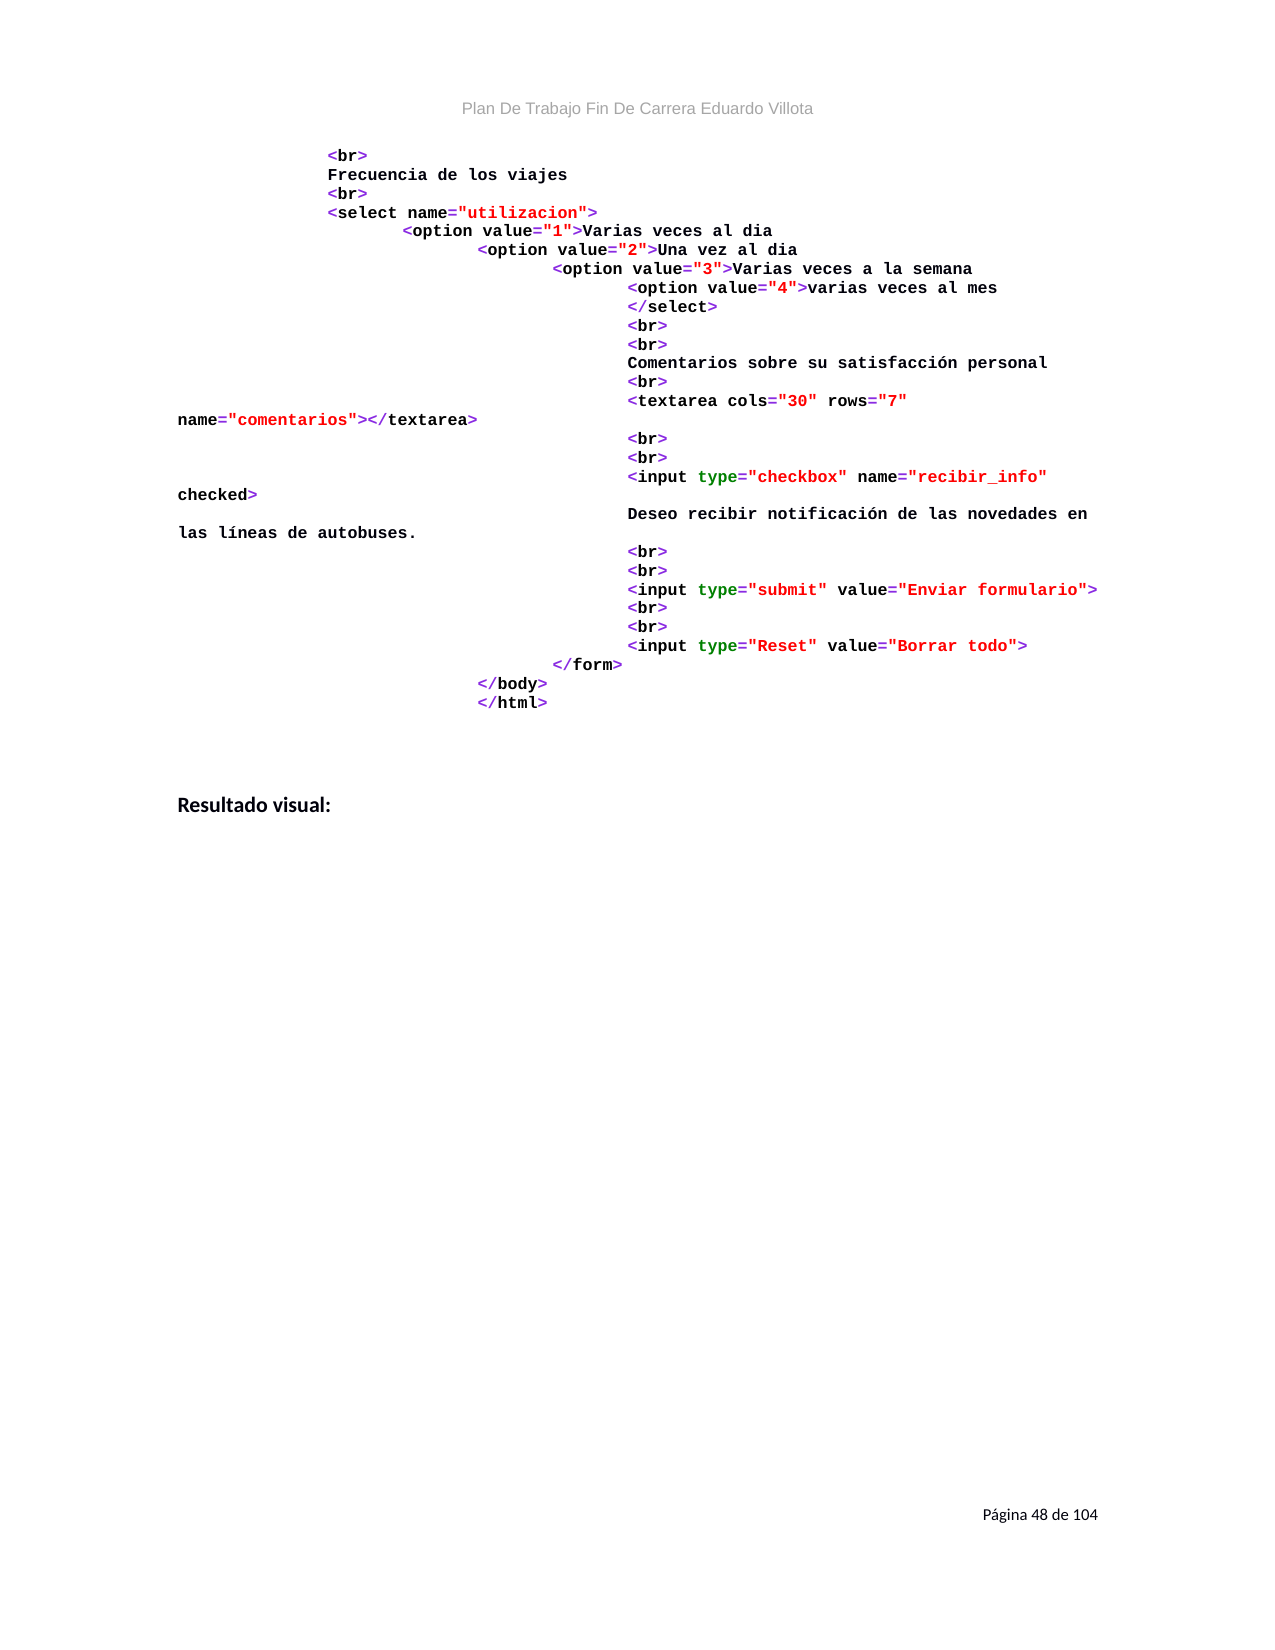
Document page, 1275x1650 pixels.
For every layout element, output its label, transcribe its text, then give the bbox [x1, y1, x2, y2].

text Frecuencia de los viajes [177, 166, 1098, 185]
text <br> [177, 619, 1098, 638]
text <br> [177, 430, 1098, 449]
text <br> [177, 449, 1098, 468]
text </body> [177, 676, 1098, 694]
text <input type="submit" value="Enviar formulario"> [177, 581, 1098, 600]
text <br> [177, 185, 1098, 204]
text <input type="checkbox" name="recibir_info" checked> [177, 468, 1098, 506]
text <br> [177, 562, 1098, 581]
text <br> [177, 148, 1098, 166]
text <br> [177, 600, 1098, 619]
text <option value="4">varias veces al mes [177, 279, 1098, 298]
text <br> [177, 317, 1098, 336]
text Comentarios sobre su satisfacción personal [177, 355, 1098, 374]
text Deseo recibir notificación de las novedades en las líneas de autobuses. [177, 506, 1098, 543]
text <br> [177, 374, 1098, 393]
text <br> [177, 543, 1098, 562]
text </select> [177, 298, 1098, 317]
text </html> [177, 694, 1098, 713]
text </form> [177, 657, 1098, 676]
text <option value="1">Varias veces al dia [177, 223, 1098, 242]
text <input type="Reset" value="Borrar todo"> [177, 638, 1098, 657]
text <br> [177, 336, 1098, 355]
text <textarea cols="30" rows="7" name="comentarios"></textarea> [177, 393, 1098, 430]
text <option value="3">Varias veces a la semana [177, 261, 1098, 279]
text <select name="utilizacion"> [177, 204, 1098, 223]
text <option value="2">Una vez al dia [177, 242, 1098, 261]
text Resultado visual: [177, 791, 1098, 818]
